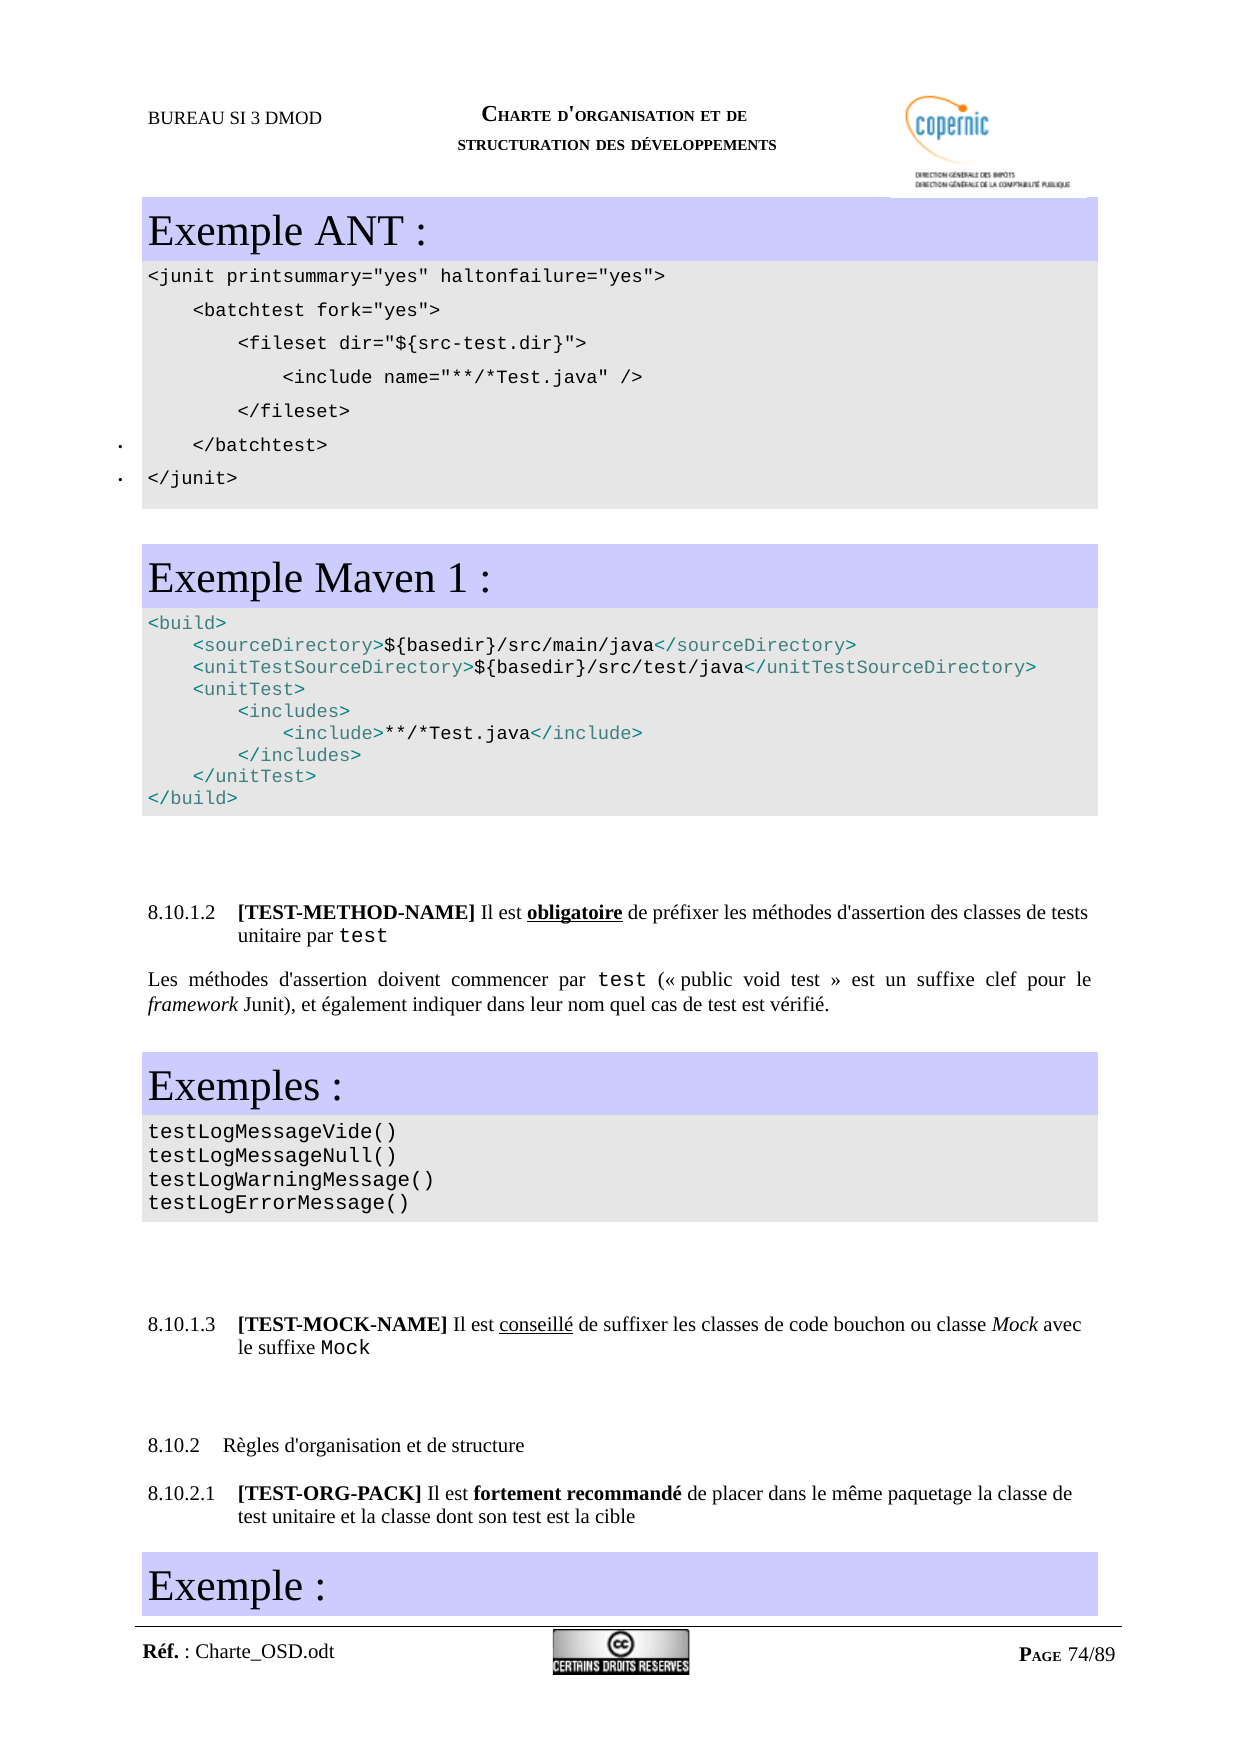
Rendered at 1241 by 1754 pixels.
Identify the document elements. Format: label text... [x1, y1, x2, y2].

table_header Exemples : [142, 1052, 1098, 1115]
picture [890, 84, 1087, 198]
table_header Exemple : [142, 1552, 1098, 1616]
subtitle [TEST-METHOD-NAME] Il est obligatoire de préfixer les méthodes d'assertion des classes de tests unitaire par test [148, 901, 1092, 949]
subtitle [TEST-ORG-PACK] Il est fortement recommandé de placer dans le même paquetage la classe de test unitaire et la classe dont son test est la cible [148, 1482, 1092, 1528]
table_header Exemple Maven 1 : [142, 544, 1098, 608]
picture [552, 1629, 690, 1675]
table_cell <junit printsummary="yes" haltonfailure="yes"> <batchtest fork="yes"> <fileset dir="${src-test.dir}"> <include name="**/*Test.java" /> </fileset> </batchtest> </junit> [142, 261, 1098, 509]
subtitle [TEST-MOCK-NAME] Il est conseillé de suffixer les classes de code bouchon ou classe Mock avec le suffixe Mock [148, 1313, 1092, 1361]
table_cell <build> <sourceDirectory>${basedir}/src/main/java</sourceDirectory> <unitTestSourceDirectory>${basedir}/src/test/java</unitTestSourceDirectory> <unitTest> <includes> <include>**/*Test.java</include> </includes> </unitTest> </build> [142, 608, 1098, 816]
table_cell testLogMessageVide() testLogMessageNull() testLogWarningMessage() testLogErrorMessage() [142, 1115, 1098, 1222]
subtitle Règles d'organisation et de structure [148, 1434, 1092, 1457]
table_header Exemple ANT : [142, 197, 1098, 261]
text Les méthodes d'assertion doivent commencer par test (« public void test » est un suffixe clef pour le framework Junit), et également indiquer dans leur nom quel cas de test est vérifié. [148, 968, 1092, 1016]
